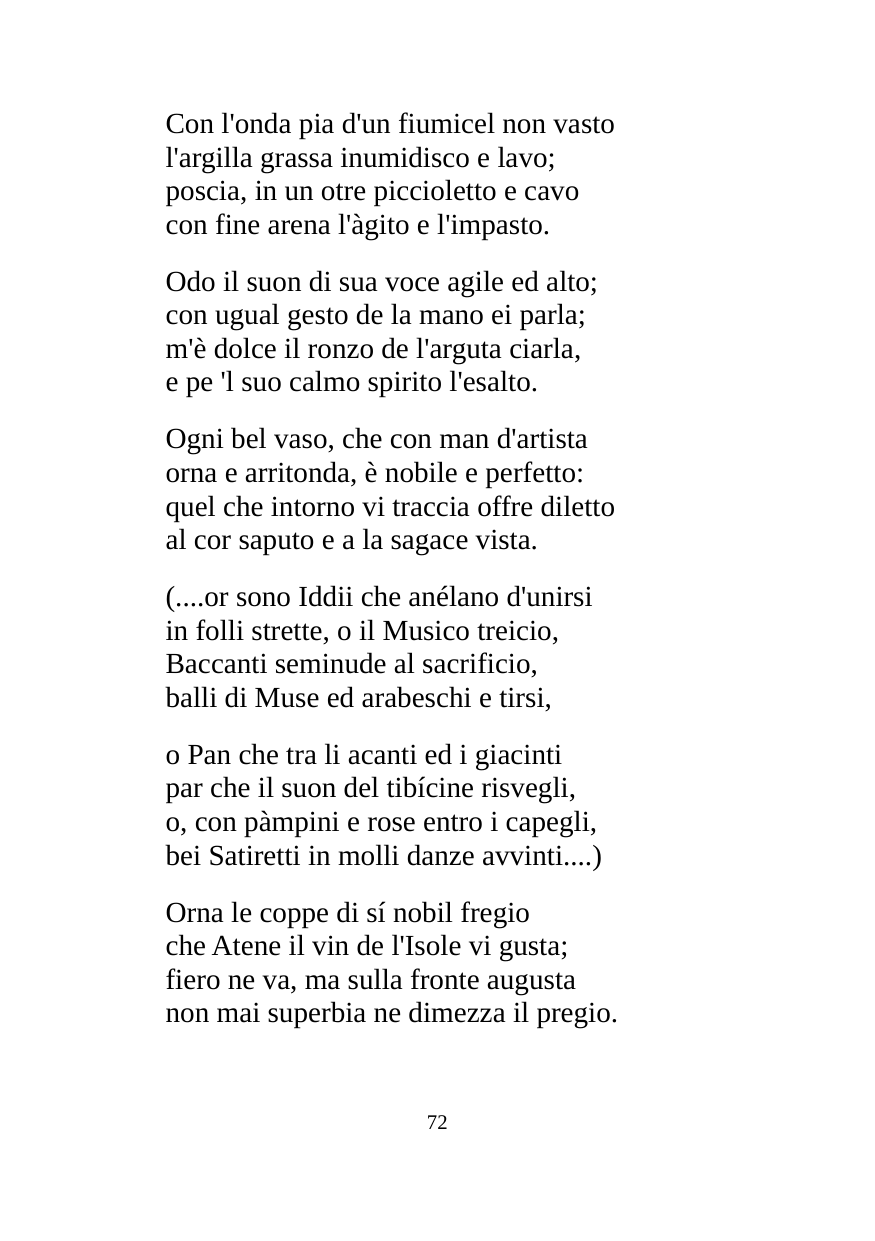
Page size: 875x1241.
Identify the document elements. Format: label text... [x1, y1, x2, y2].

text Con l'onda pia d'un fiumicel non vasto l'argilla grassa inumidisco e lavo; poscia, in un otre piccioletto e cavo con fine arena l'àgito e l'impasto. [165, 106, 768, 240]
text Ogni bel vaso, che con man d'artista orna e arritonda, è nobile e perfetto: quel che intorno vi traccia offre diletto al cor saputo e a la sagace vista. [165, 422, 768, 556]
text o Pan che tra li acanti ed i giacinti par che il suon del tibícine risvegli, o, con pàmpini e rose entro i capegli, bei Satiretti in molli danze avvinti....) [165, 737, 768, 871]
text (....or sono Iddii che anélano d'unirsi in folli strette, o il Musico treicio, Baccanti seminude al sacrificio, balli di Muse ed arabeschi e tirsi, [165, 579, 768, 713]
text Orna le coppe di sí nobil fregio che Atene il vin de l'Isole vi gusta; fiero ne va, ma sulla fronte augusta non mai superbia ne dimezza il pregio. [165, 895, 768, 1029]
text Odo il suon di sua voce agile ed alto; con ugual gesto de la mano ei parla; m'è dolce il ronzo de l'arguta ciarla, e pe 'l suo calmo spirito l'esalto. [165, 264, 768, 398]
